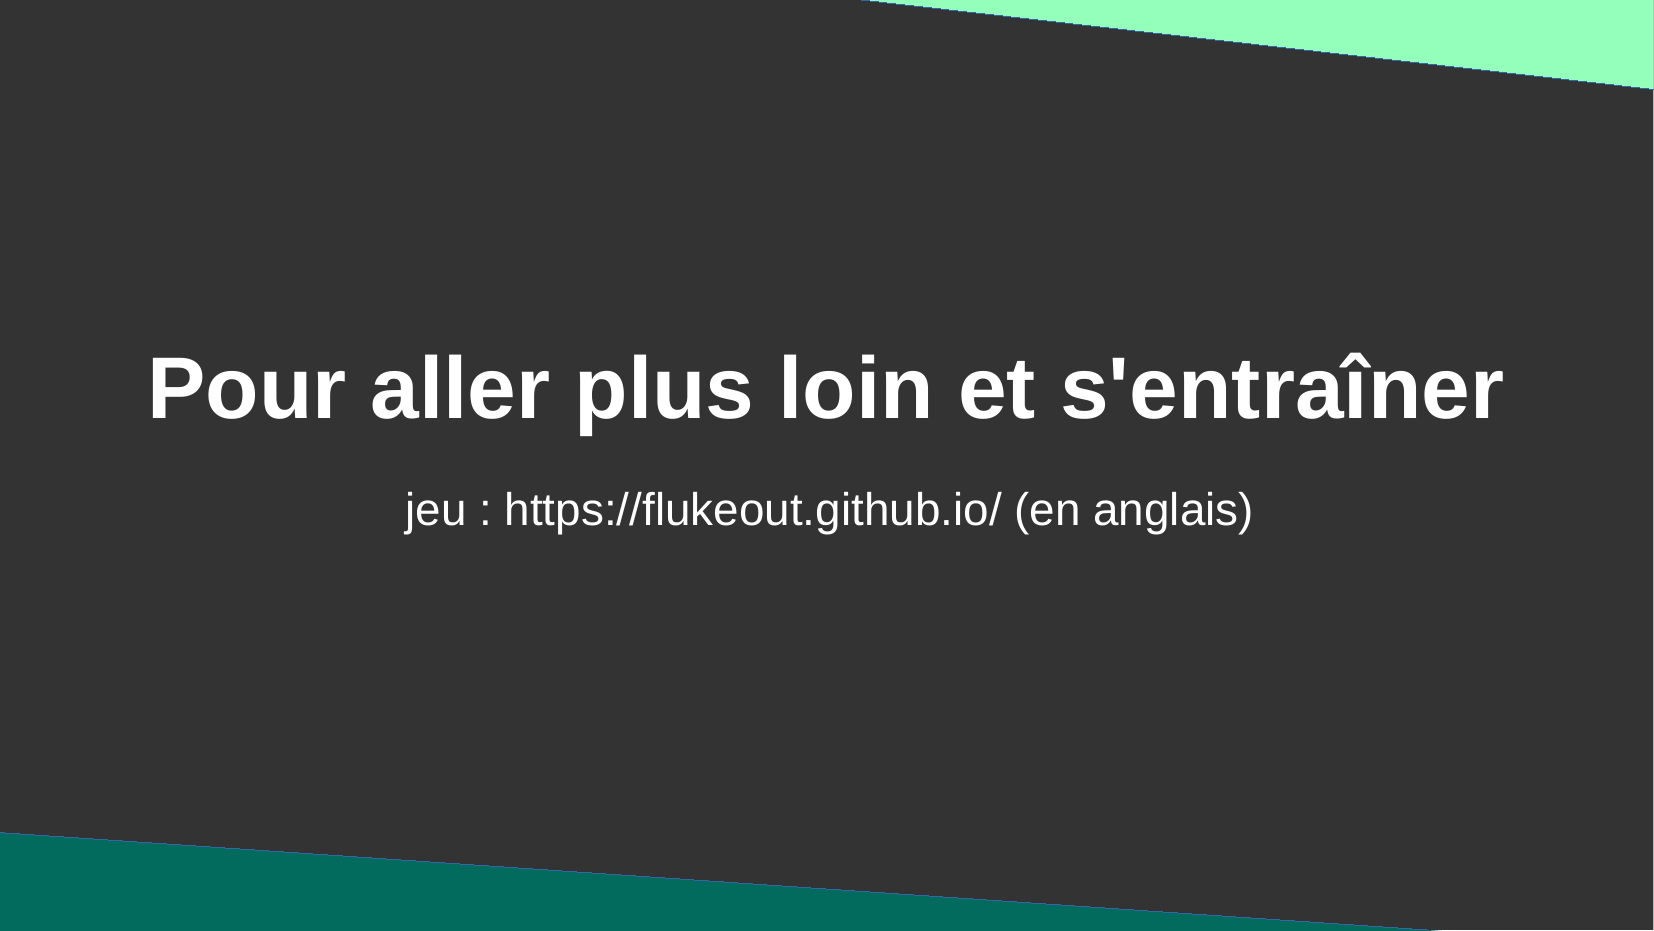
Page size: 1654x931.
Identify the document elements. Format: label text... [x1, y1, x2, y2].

title Pour aller plus loin et s'entraîner [31, 339, 1622, 438]
text_box [861, 0, 1654, 90]
text_box jeu : https://flukeout.github.io/ (en anglais) [35, 425, 1625, 594]
